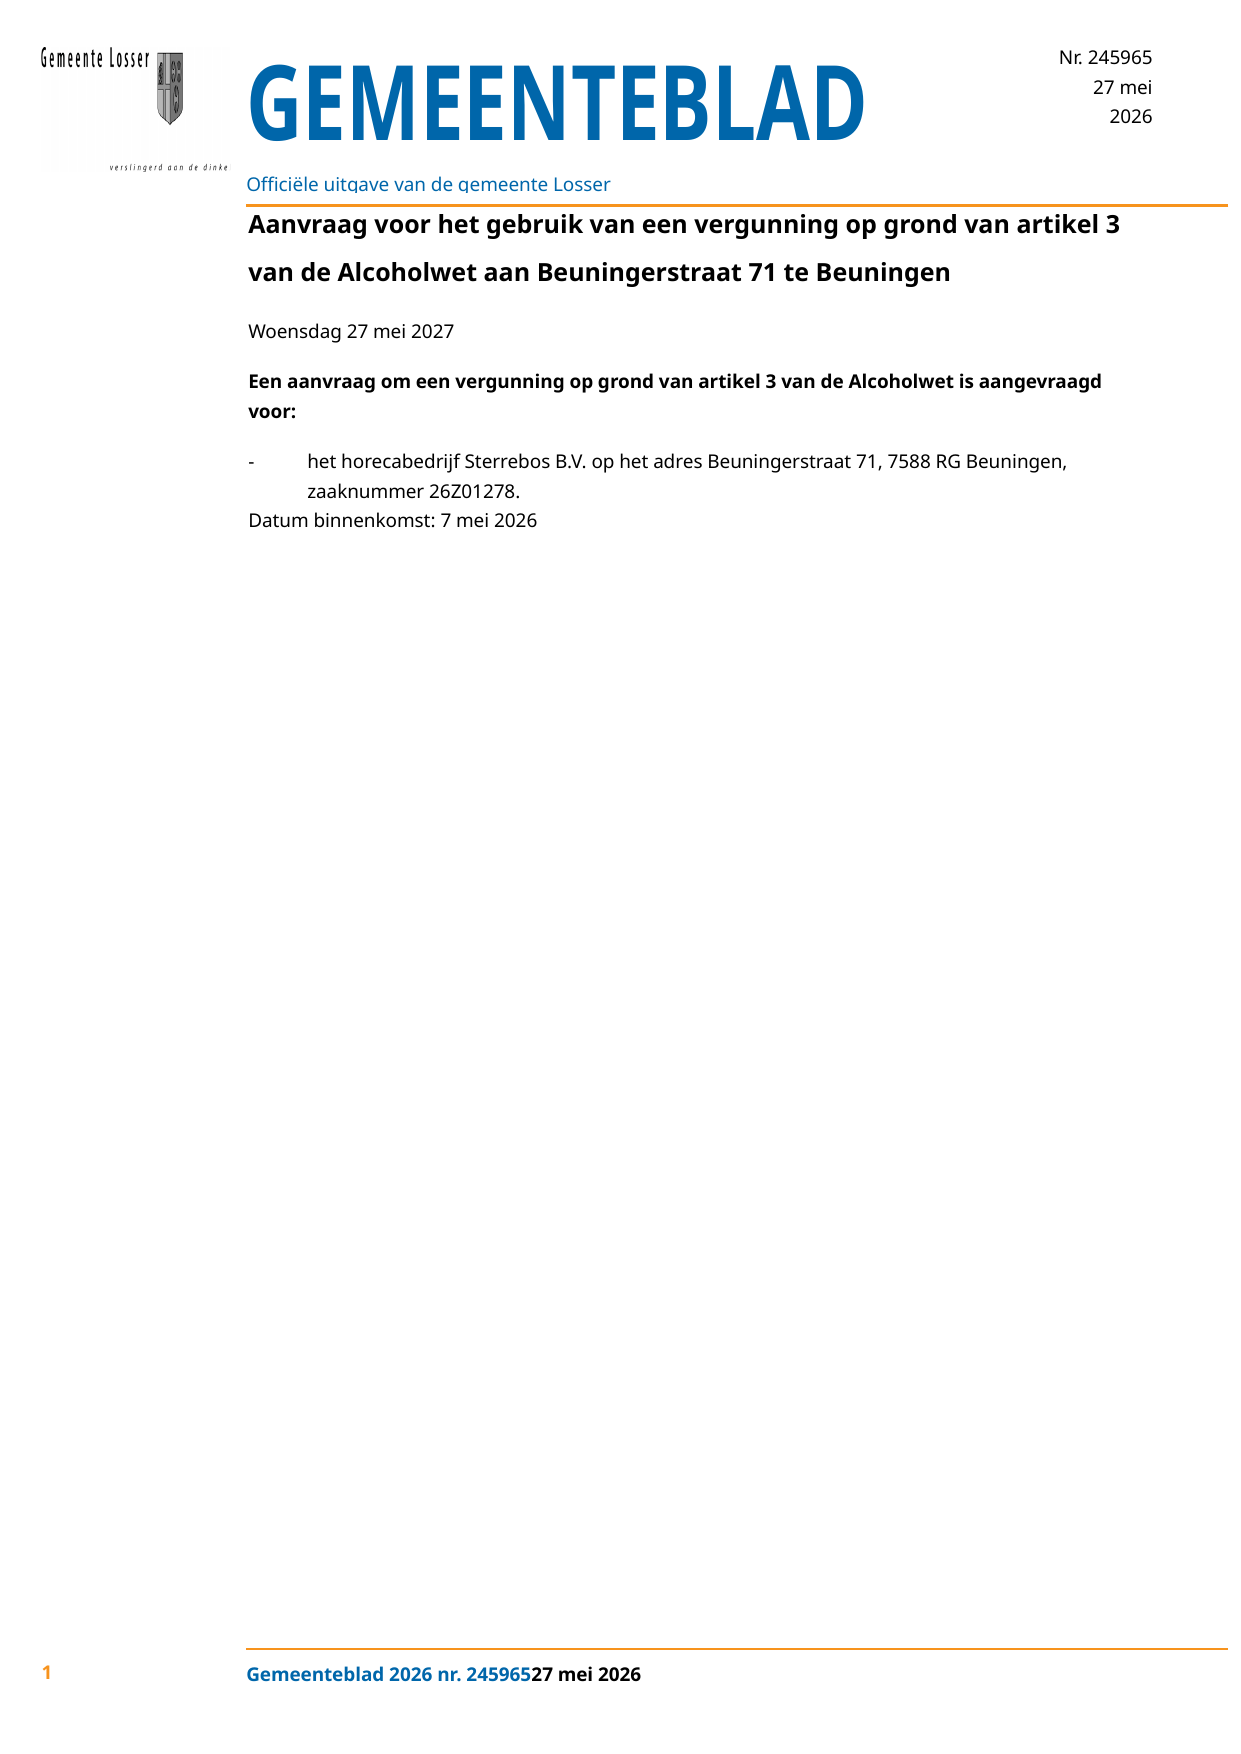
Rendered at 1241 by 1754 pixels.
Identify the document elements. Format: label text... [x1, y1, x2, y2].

list het horecabedrijf Sterrebos B.V. op het adres Beuningerstraat 71, 7588 RG Beuningen, zaaknummer 26Z01278. [248, 448, 1152, 504]
text Aanvraag voor het gebruik van een vergunning op grond van artikel 3 van de Alcoholwet aan Beuningerstraat 71 te Beuningen [248, 207, 1152, 288]
picture [41, 47, 231, 172]
text Een aanvraag om een vergunning op grond van artikel 3 van de Alcoholwet is aangevraagd voor: [248, 368, 1152, 424]
text Datum binnenkomst: 7 mei 2026 [248, 507, 1152, 533]
text Woensdag 27 mei 2027 [248, 318, 1152, 344]
